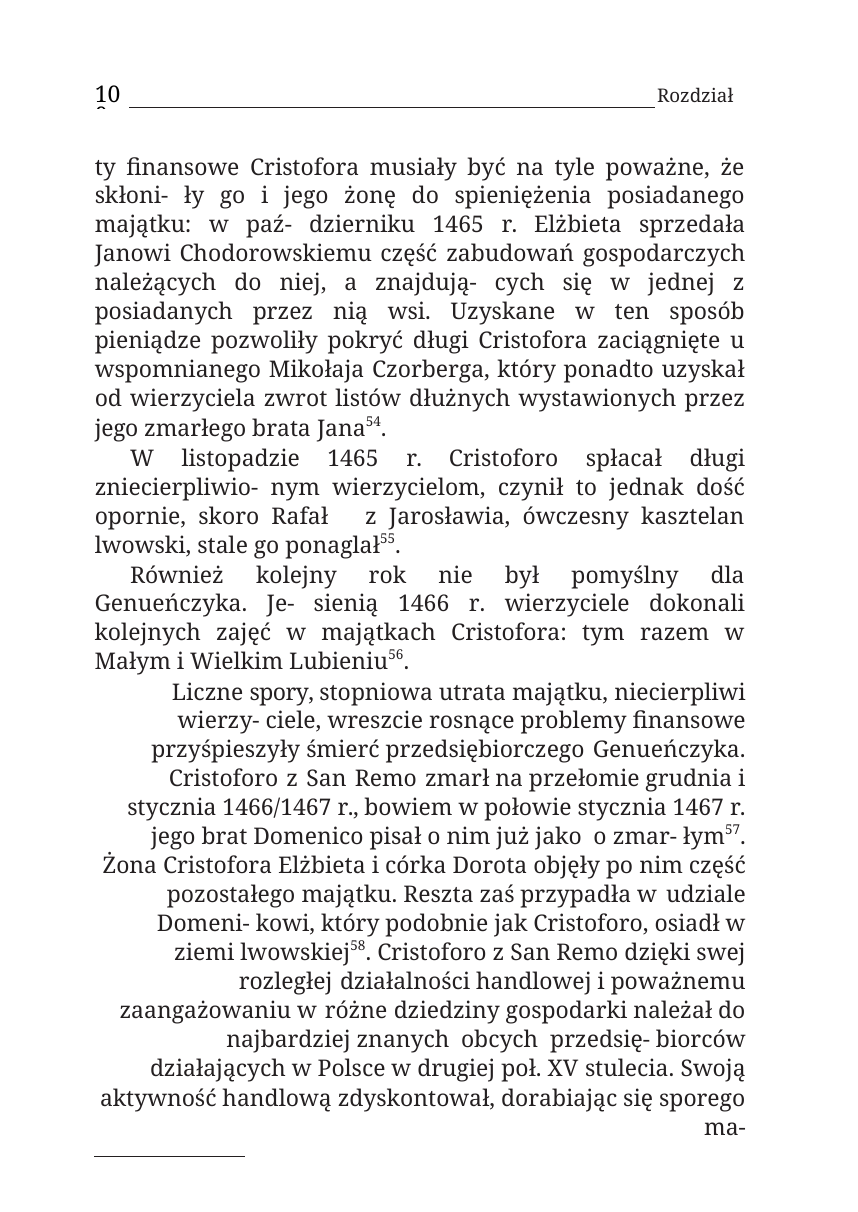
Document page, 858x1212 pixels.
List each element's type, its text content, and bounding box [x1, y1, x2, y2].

text W listopadzie 1465 r. Cristoforo spłacał długi zniecierpliwio- nym wierzycielom, czynił to jednak dość opornie, skoro Rafał z Jarosławia, ówczesny kasztelan lwowski, stale go ponaglał55. [94, 444, 745, 560]
text Liczne spory, stopniowa utrata majątku, niecierpliwi wierzy- ciele, wreszcie rosnące problemy finansowe przyśpieszyły śmierć przedsiębiorczego Genueńczyka. Cristoforo z San Remo zmarł na przełomie grudnia i stycznia 1466/1467 r., bowiem w połowie stycznia 1467 r. jego brat Domenico pisał o nim już jako o zmar- łym57. Żona Cristofora Elżbieta i córka Dorota objęły po nim część pozostałego majątku. Reszta zaś przypadła w udziale Domeni- kowi, który podobnie jak Cristoforo, osiadł w ziemi lwowskiej58. Cristoforo z San Remo dzięki swej rozległej działalności handlowej i poważnemu zaangażowaniu w różne dziedziny gospodarki należał do najbardziej znanych obcych przedsię- biorców działających w Polsce w drugiej poł. XV stulecia. Swoją aktywność handlową zdyskontował, dorabiając się sporego ma- [94, 677, 746, 1142]
text ty finansowe Cristofora musiały być na tyle poważne, że skłoni- ły go i jego żonę do spieniężenia posiadanego majątku: w paź- dzierniku 1465 r. Elżbieta sprzedała Janowi Chodorowskiemu część zabudowań gospodarczych należących do niej, a znajdują- cych się w jednej z posiadanych przez nią wsi. Uzyskane w ten sposób pieniądze pozwoliły pokryć długi Cristofora zaciągnięte u wspomnianego Mikołaja Czorberga, który ponadto uzyskał od wierzyciela zwrot listów dłużnych wystawionych przez jego zmarłego brata Jana54. [94, 152, 745, 443]
text Również kolejny rok nie był pomyślny dla Genueńczyka. Je- sienią 1466 r. wierzyciele dokonali kolejnych zajęć w majątkach Cristofora: tym razem w Małym i Wielkim Lubieniu56. [94, 560, 745, 676]
